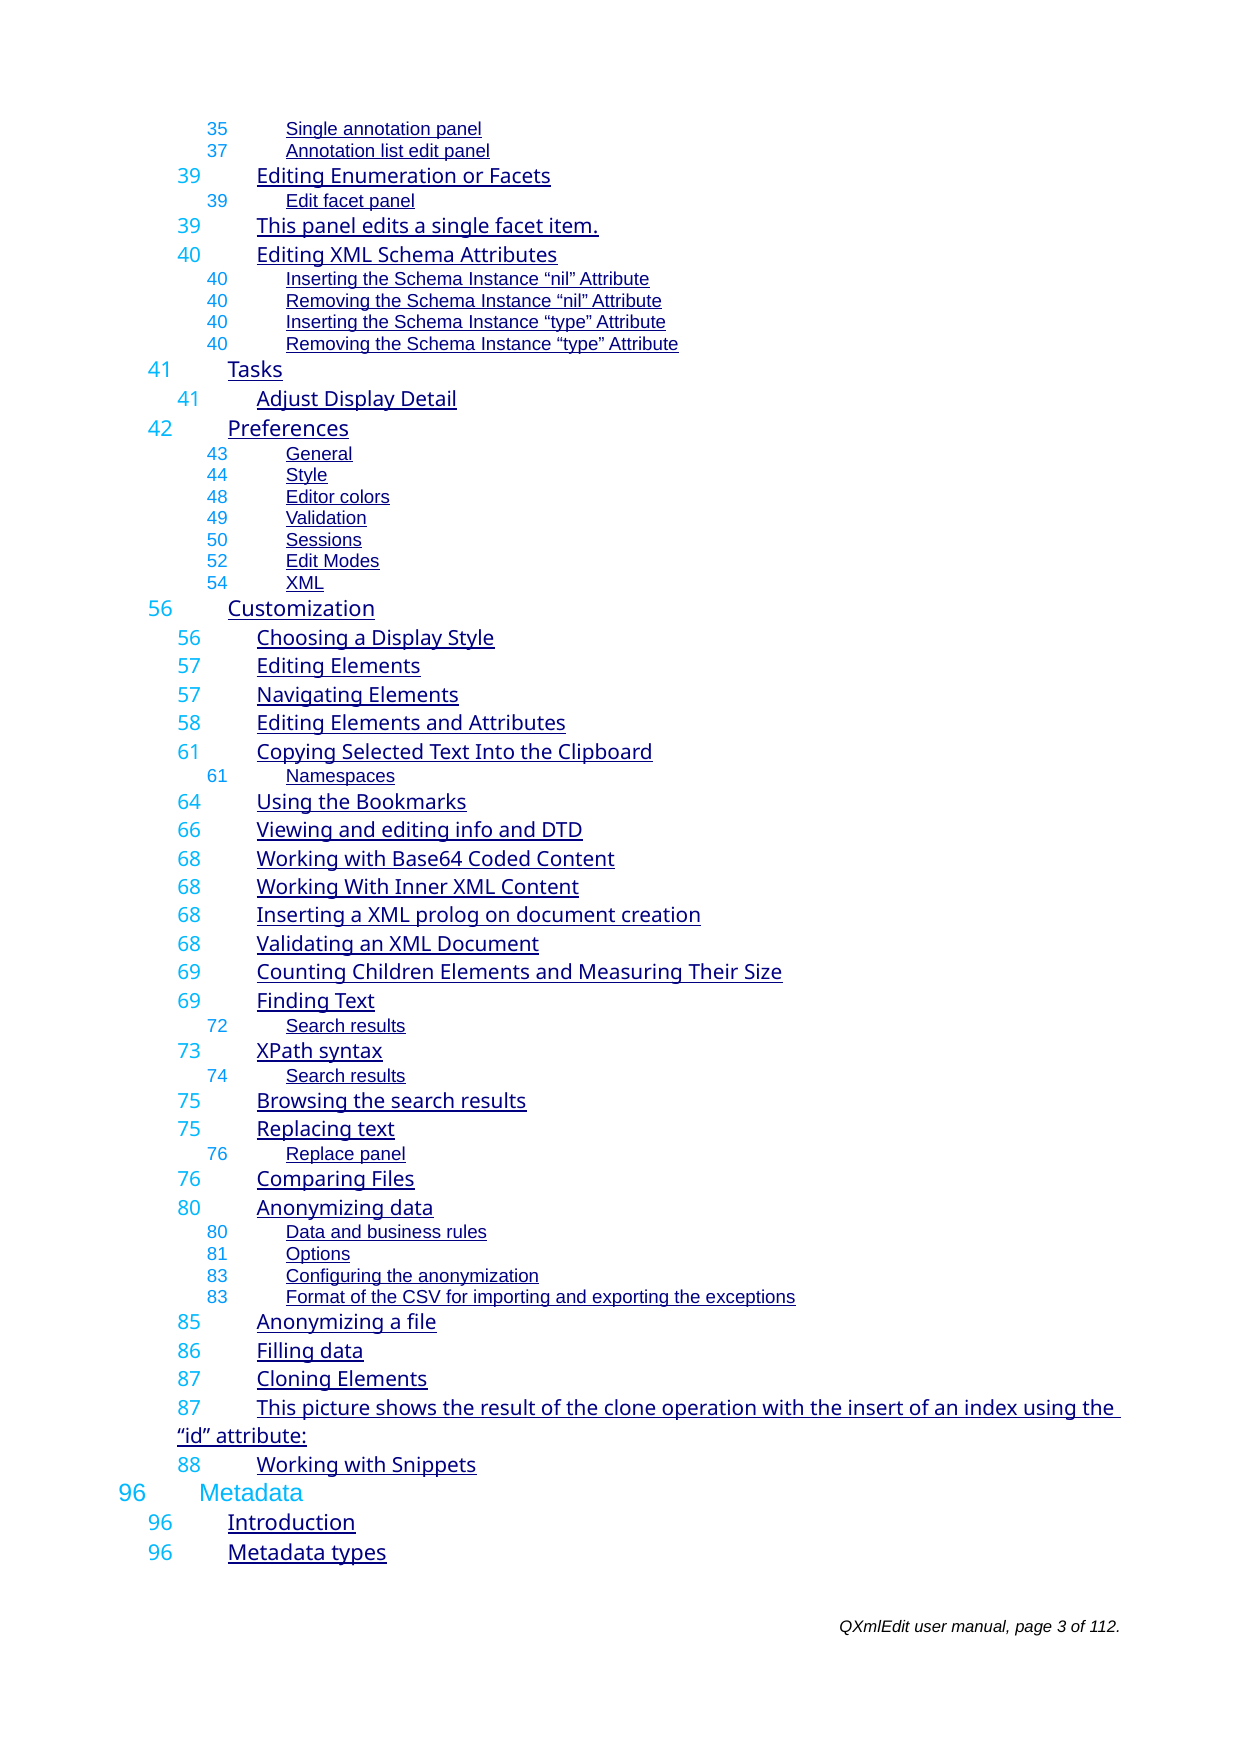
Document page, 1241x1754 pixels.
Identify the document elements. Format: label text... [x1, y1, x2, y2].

text 49 Validation [207, 507, 1122, 529]
text 42 Preferences [148, 413, 1122, 442]
text 76 Comparing Files [177, 1164, 1122, 1193]
text 43 General [207, 442, 1122, 464]
text 81 Options [207, 1243, 1122, 1264]
text 96 Metadata types [148, 1537, 1122, 1566]
text 39 Editing Enumeration or Facets [177, 161, 1122, 190]
text 40 Removing the Schema Instance “type” Attribute [207, 333, 1122, 354]
text 68 Working with Base64 Coded Content [177, 844, 1122, 872]
text 57 Editing Elements [177, 652, 1122, 680]
text 40 Inserting the Schema Instance “type” Attribute [207, 311, 1122, 333]
text 52 Edit Modes [207, 550, 1122, 572]
text 69 Finding Text [177, 986, 1122, 1014]
text 87 This picture shows the result of the clone operation with the insert of an index using the “id” attribute: [177, 1393, 1122, 1450]
text 40 Removing the Schema Instance “nil” Attribute [207, 290, 1122, 311]
text 74 Search results [207, 1064, 1122, 1086]
text 73 XPath syntax [177, 1036, 1122, 1064]
text 76 Replace panel [207, 1143, 1122, 1164]
text 41 Tasks [148, 354, 1122, 384]
text 88 Working with Snippets [177, 1450, 1122, 1478]
text 64 Using the Bookmarks [177, 787, 1122, 815]
text 96 Introduction [148, 1507, 1122, 1537]
text 50 Sessions [207, 529, 1122, 550]
text 35 Single annotation panel [207, 118, 1122, 140]
text 72 Search results [207, 1014, 1122, 1036]
text 61 Copying Selected Text Into the Clipboard [177, 737, 1122, 765]
text 96 Metadata [118, 1478, 1122, 1507]
text 68 Validating an XML Document [177, 929, 1122, 957]
text 41 Adjust Display Detail [177, 384, 1122, 413]
text 40 Inserting the Schema Instance “nil” Attribute [207, 268, 1122, 290]
text 80 Data and business rules [207, 1221, 1122, 1243]
text 40 Editing XML Schema Attributes [177, 240, 1122, 268]
text 75 Browsing the search results [177, 1086, 1122, 1114]
text 80 Anonymizing data [177, 1193, 1122, 1221]
text 87 Cloning Elements [177, 1364, 1122, 1393]
text 83 Configuring the anonymization [207, 1264, 1122, 1286]
text 61 Namespaces [207, 765, 1122, 787]
text 57 Navigating Elements [177, 680, 1122, 708]
text 44 Style [207, 464, 1122, 486]
text 68 Inserting a XML prolog on document creation [177, 901, 1122, 929]
text 37 Annotation list edit panel [207, 140, 1122, 161]
text 56 Choosing a Display Style [177, 623, 1122, 652]
text 85 Anonymizing a file [177, 1307, 1122, 1336]
text 56 Customization [148, 593, 1122, 623]
text 66 Viewing and editing info and DTD [177, 815, 1122, 844]
text 75 Replacing text [177, 1114, 1122, 1143]
text 69 Counting Children Elements and Measuring Their Size [177, 957, 1122, 986]
text 86 Filling data [177, 1336, 1122, 1364]
text 58 Editing Elements and Attributes [177, 708, 1122, 737]
text 83 Format of the CSV for importing and exporting the exceptions [207, 1286, 1122, 1307]
text 48 Editor colors [207, 486, 1122, 507]
text 39 This panel edits a single facet item. [177, 211, 1122, 240]
text 39 Edit facet panel [207, 190, 1122, 211]
text 68 Working With Inner XML Content [177, 872, 1122, 901]
text 54 XML [207, 572, 1122, 593]
